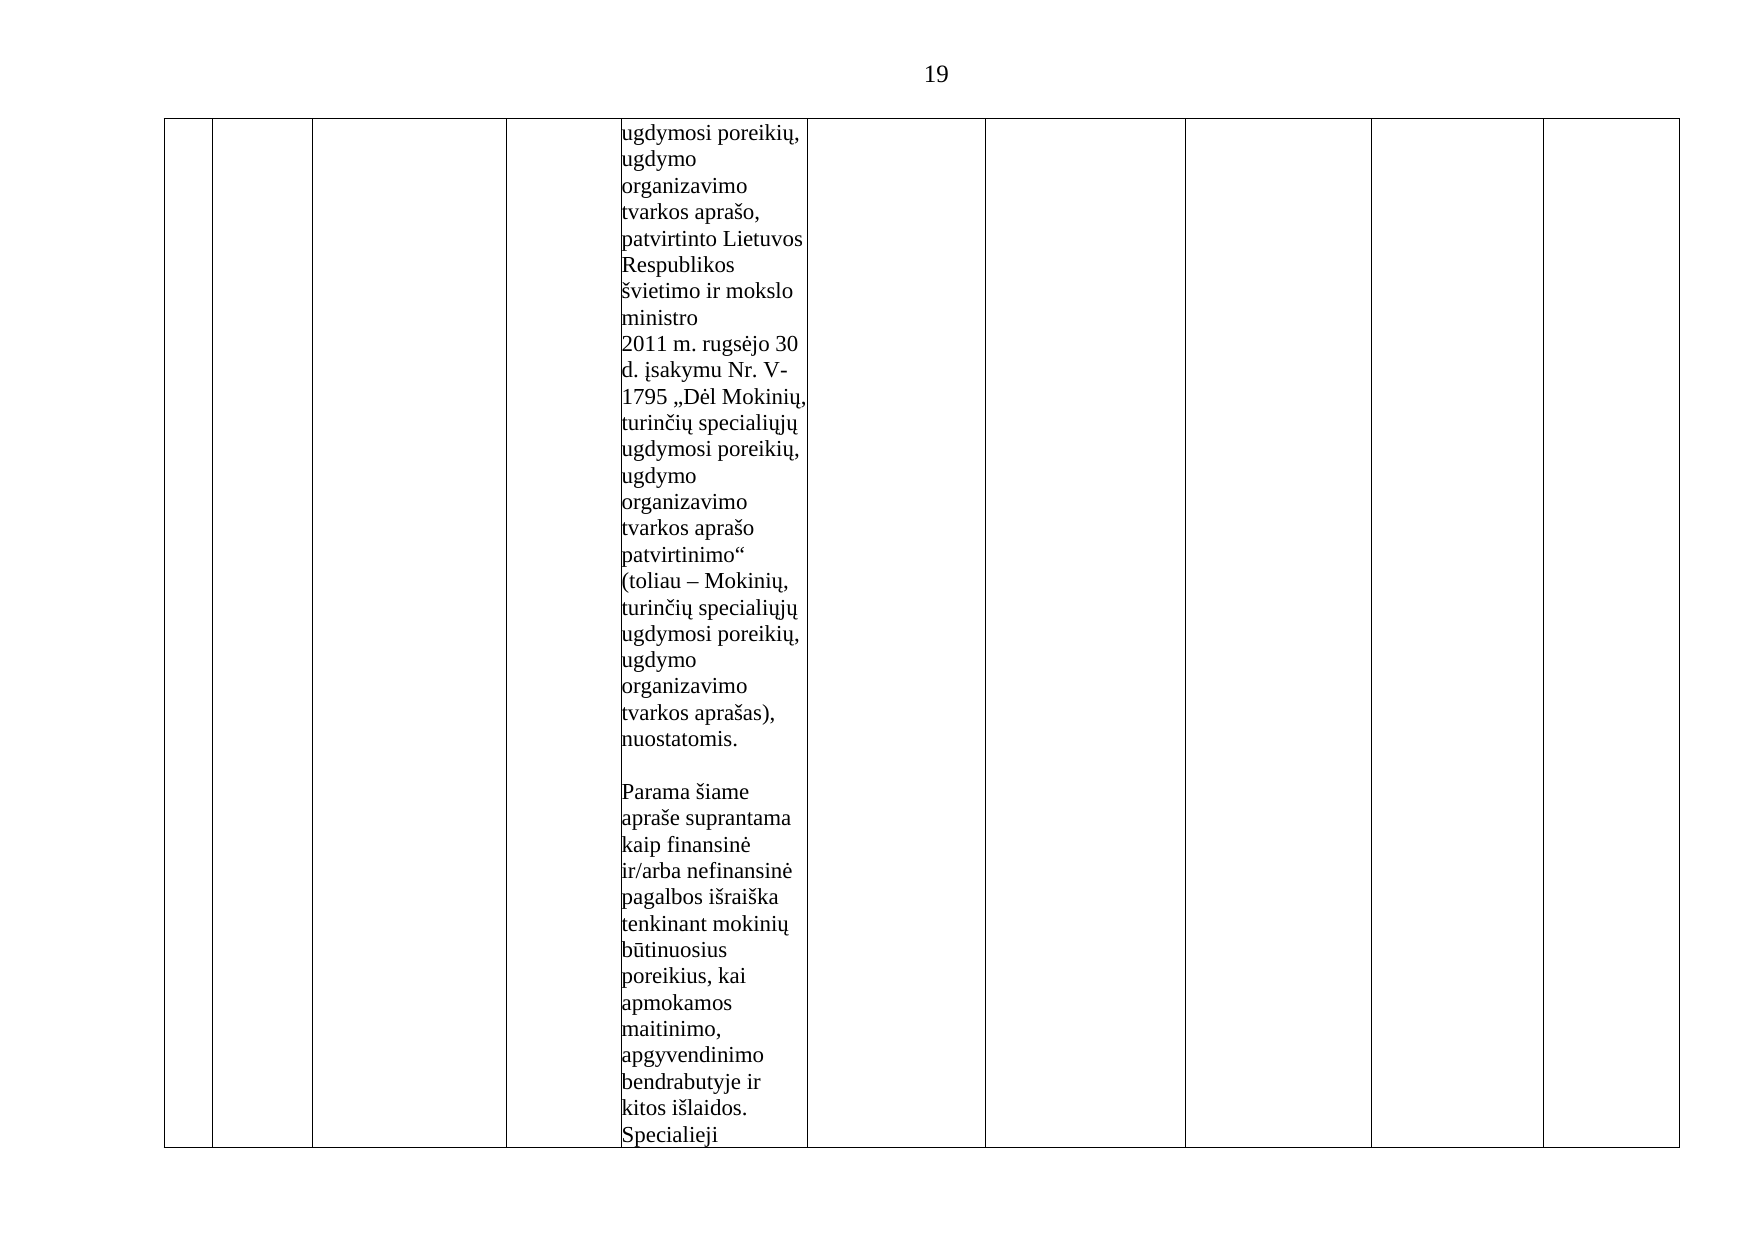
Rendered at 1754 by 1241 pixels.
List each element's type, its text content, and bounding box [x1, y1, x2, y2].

table_cell [1372, 119, 1543, 1147]
table_cell [313, 119, 506, 1147]
table_cell [986, 119, 1185, 1147]
table_cell ugdymosi poreikių, ugdymo organizavimo tvarkos aprašo, patvirtinto Lietuvos Respublikos švietimo ir mokslo ministro 2011 m. rugsėjo 30 d. įsakymu Nr. V-1795 „Dėl Mokinių, turinčių specialiųjų ugdymosi poreikių, ugdymo organizavimo tvarkos aprašo patvirtinimo“ (toliau – Mokinių, turinčių specialiųjų ugdymosi poreikių, ugdymo organizavimo tvarkos aprašas), nuostatomis. Parama šiame apraše suprantama kaip finansinė ir/arba nefinansinė pagalbos išraiška tenkinant mokinių būtinuosius poreikius, kai apmokamos maitinimo, apgyvendinimo bendrabutyje ir kitos išlaidos. Specialieji [622, 119, 807, 1147]
table_cell [808, 119, 985, 1147]
table_cell [1544, 119, 1679, 1147]
table_cell [213, 119, 312, 1147]
table_cell [165, 119, 212, 1147]
table_cell [1186, 119, 1371, 1147]
table_cell [507, 119, 621, 1147]
